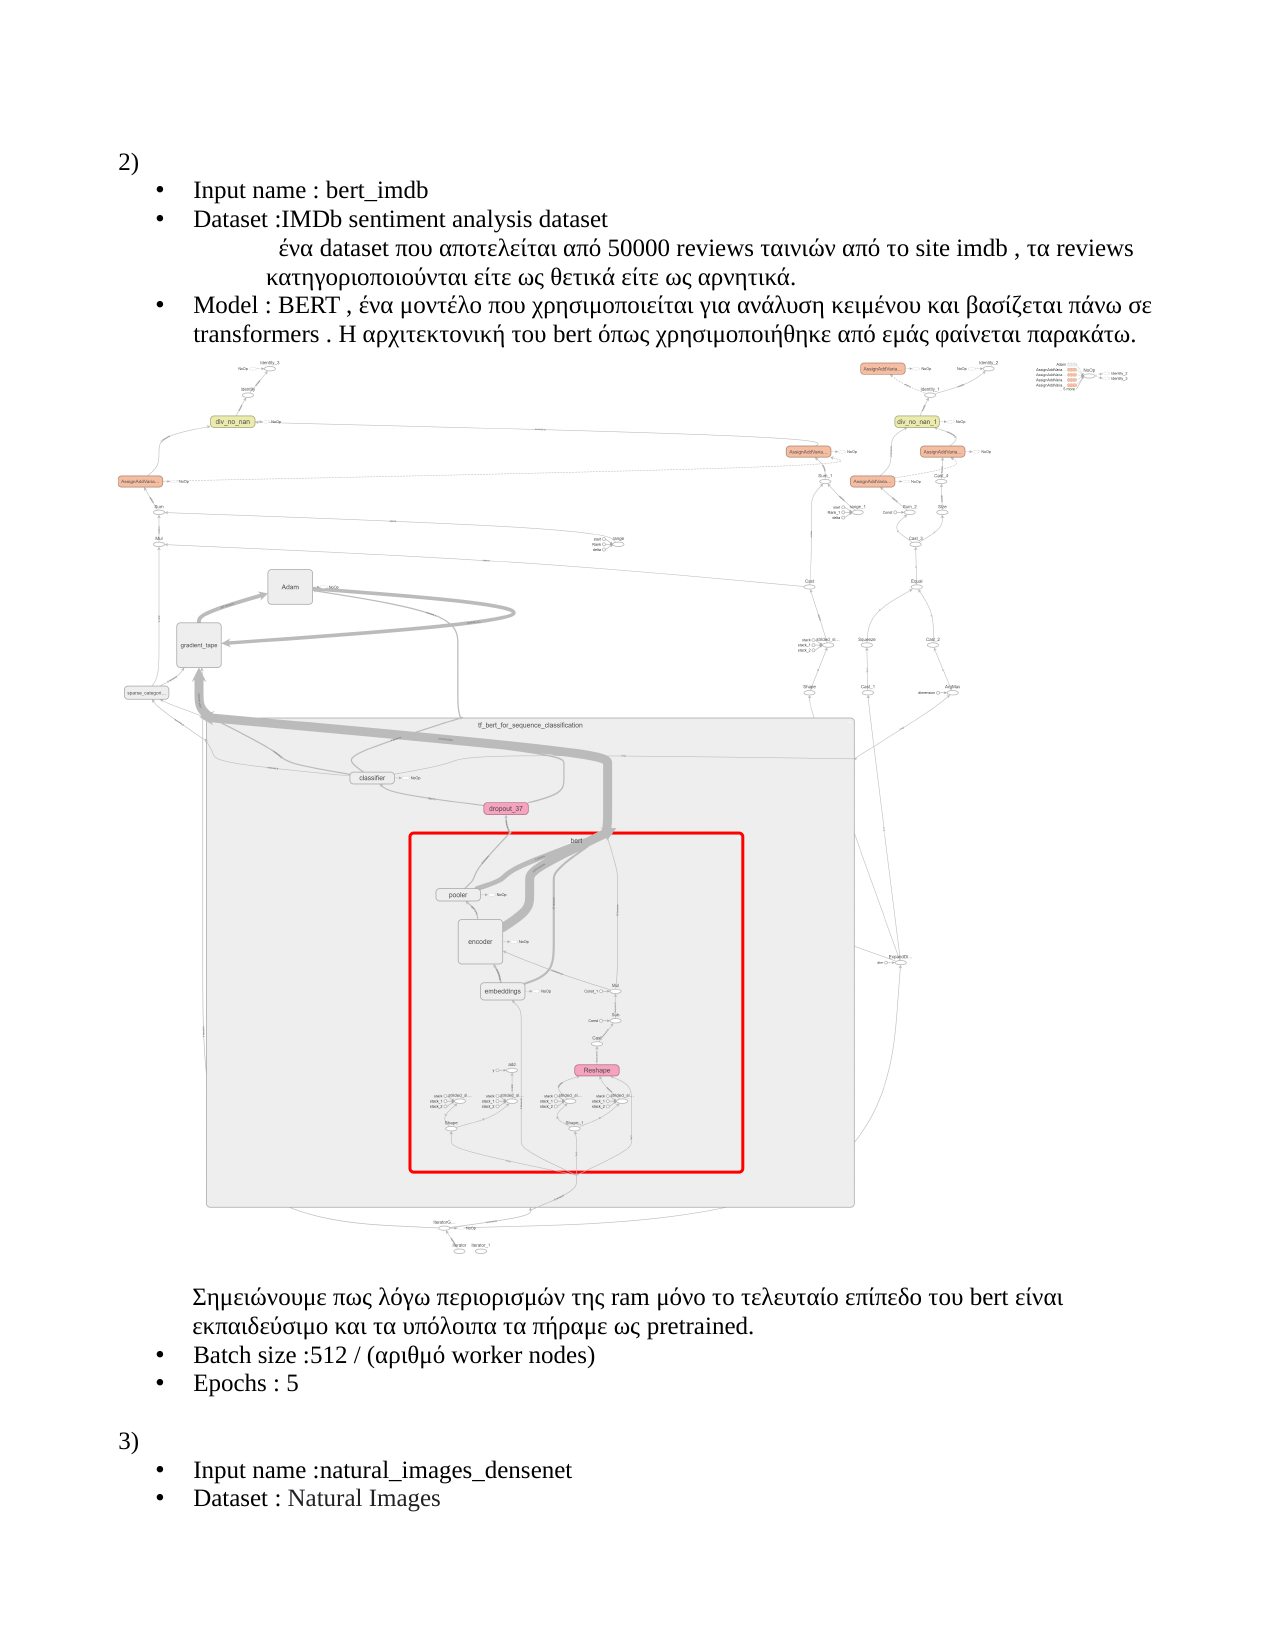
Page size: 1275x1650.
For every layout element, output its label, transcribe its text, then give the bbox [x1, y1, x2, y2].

list Input name :natural_images_densenet [156, 1455, 1157, 1483]
picture [118, 348, 1157, 1283]
text 3) [118, 1426, 1157, 1455]
list Model : ΒERT , ένα μοντέλο που χρησιμοποιείται για ανάλυση κειμένου και βασίζεται πάνω σε transformers . Η αρχιτεκτονική του bert όπως χρησιμοποιήθηκε από εμάς φαίνεται παρακάτω. [156, 291, 1157, 348]
list Dataset : Natural Images [156, 1483, 1157, 1512]
list Batch size :512 / (αριθμό worker nodes) [156, 1340, 1157, 1368]
text Σημειώνουμε πως λόγω περιορισμών της ram μόνο το τελευταίο επίπεδο του bert είναι εκπαιδεύσιμο και τα υπόλοιπα τα πήραμε ως pretrained. [118, 1283, 1157, 1340]
text 2) [118, 147, 1157, 176]
text ένα dataset που αποτελείται από 50000 reviews ταινιών από το site imdb , τα reviews κατηγοριοποιούνται είτε ως θετικά είτε ως αρνητικά. [118, 233, 1157, 291]
list Epochs : 5 [156, 1368, 1157, 1397]
list Dataset :IMDb sentiment analysis dataset [156, 204, 1157, 233]
list Input name : bert_imdb [156, 176, 1157, 204]
